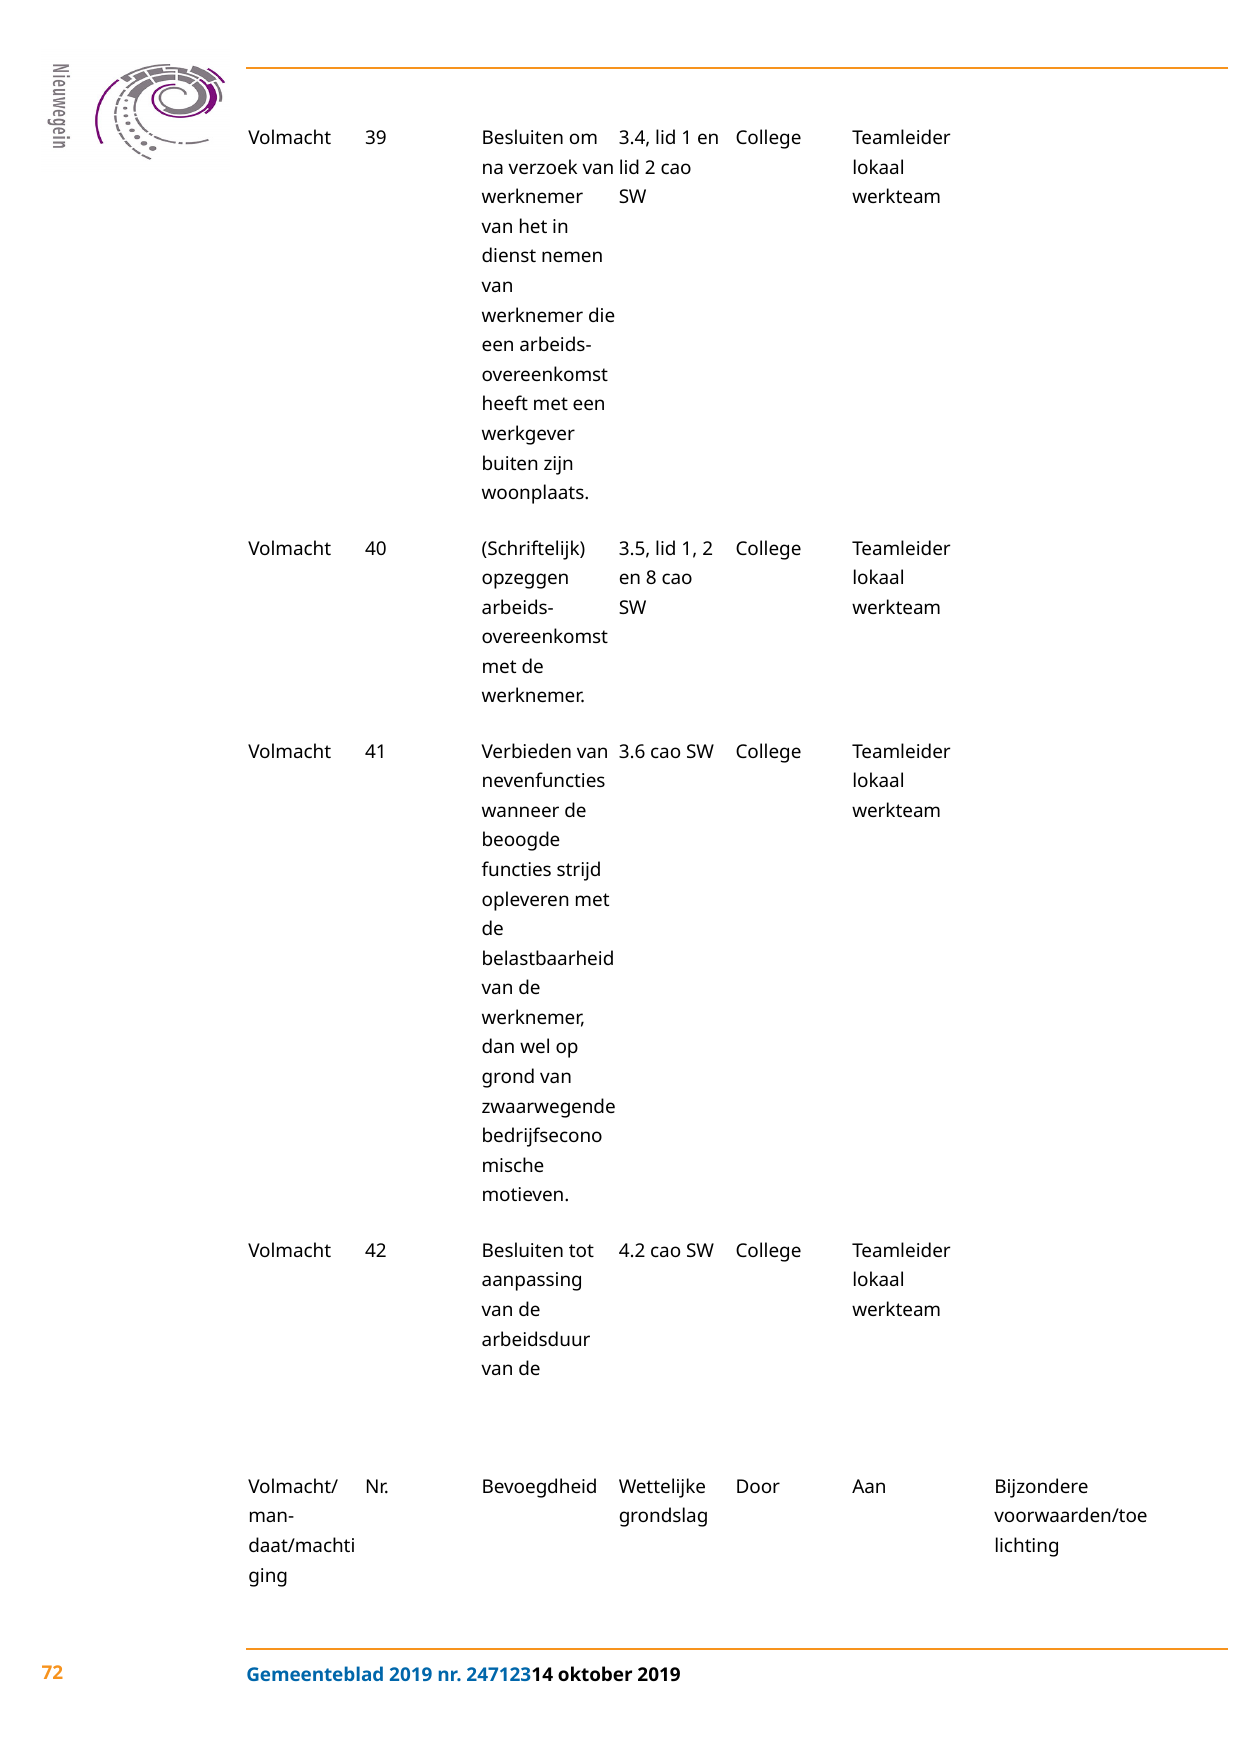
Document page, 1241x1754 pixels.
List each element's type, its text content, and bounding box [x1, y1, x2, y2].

table_header Door [735, 1444, 852, 1588]
table_cell Teamleider lokaal werkteam [852, 95, 994, 505]
table_cell (Schriftelijk) opzeggen arbeids-overeenkomst met de werknemer. [481, 505, 618, 708]
table_header Wettelijke grondslag [619, 1444, 735, 1588]
table_header Bevoegdheid [481, 1444, 618, 1588]
table_cell Teamleider lokaal werkteam [852, 505, 994, 708]
table_cell College [735, 505, 852, 708]
table_cell 3.6 cao SW [619, 708, 735, 1207]
table_cell Besluiten om na verzoek van werknemer van het in dienst nemen van werknemer die een arbeids-overeenkomst heeft met een werkgever buiten zijn woonplaats. [481, 95, 618, 505]
table_cell [994, 95, 1152, 505]
table_cell Volmacht [248, 505, 365, 708]
table_cell [994, 505, 1152, 708]
table_cell 41 [365, 708, 481, 1207]
table_cell Teamleider lokaal werkteam [852, 708, 994, 1207]
table_header Volmacht/man- daat/machtiging [248, 1444, 365, 1588]
table_cell Volmacht [248, 1208, 365, 1381]
table_cell 40 [365, 505, 481, 708]
table_header Nr. [365, 1444, 481, 1588]
table_cell Teamleider lokaal werkteam [852, 1208, 994, 1381]
table_cell 42 [365, 1208, 481, 1381]
table_cell College [735, 95, 852, 505]
table_header Bijzondere voorwaarden/toelichting [994, 1444, 1152, 1588]
picture [41, 47, 231, 172]
table_cell College [735, 708, 852, 1207]
table_cell [994, 708, 1152, 1207]
table_cell Volmacht [248, 95, 365, 505]
table_header Aan [852, 1444, 994, 1588]
table_cell 4.2 cao SW [619, 1208, 735, 1381]
table_cell 3.4, lid 1 en lid 2 cao SW [619, 95, 735, 505]
table_cell 3.5, lid 1, 2 en 8 cao SW [619, 505, 735, 708]
table_cell 39 [365, 95, 481, 505]
table_cell College [735, 1208, 852, 1381]
table_cell Volmacht [248, 708, 365, 1207]
table_cell Besluiten tot aanpassing van de arbeidsduur van de [481, 1208, 618, 1381]
table_cell [994, 1208, 1152, 1381]
table_cell Verbieden van nevenfuncties wanneer de beoogde functies strijd opleveren met de belastbaarheid van de werknemer, dan wel op grond van zwaarwegende bedrijfseconomische motieven. [481, 708, 618, 1207]
